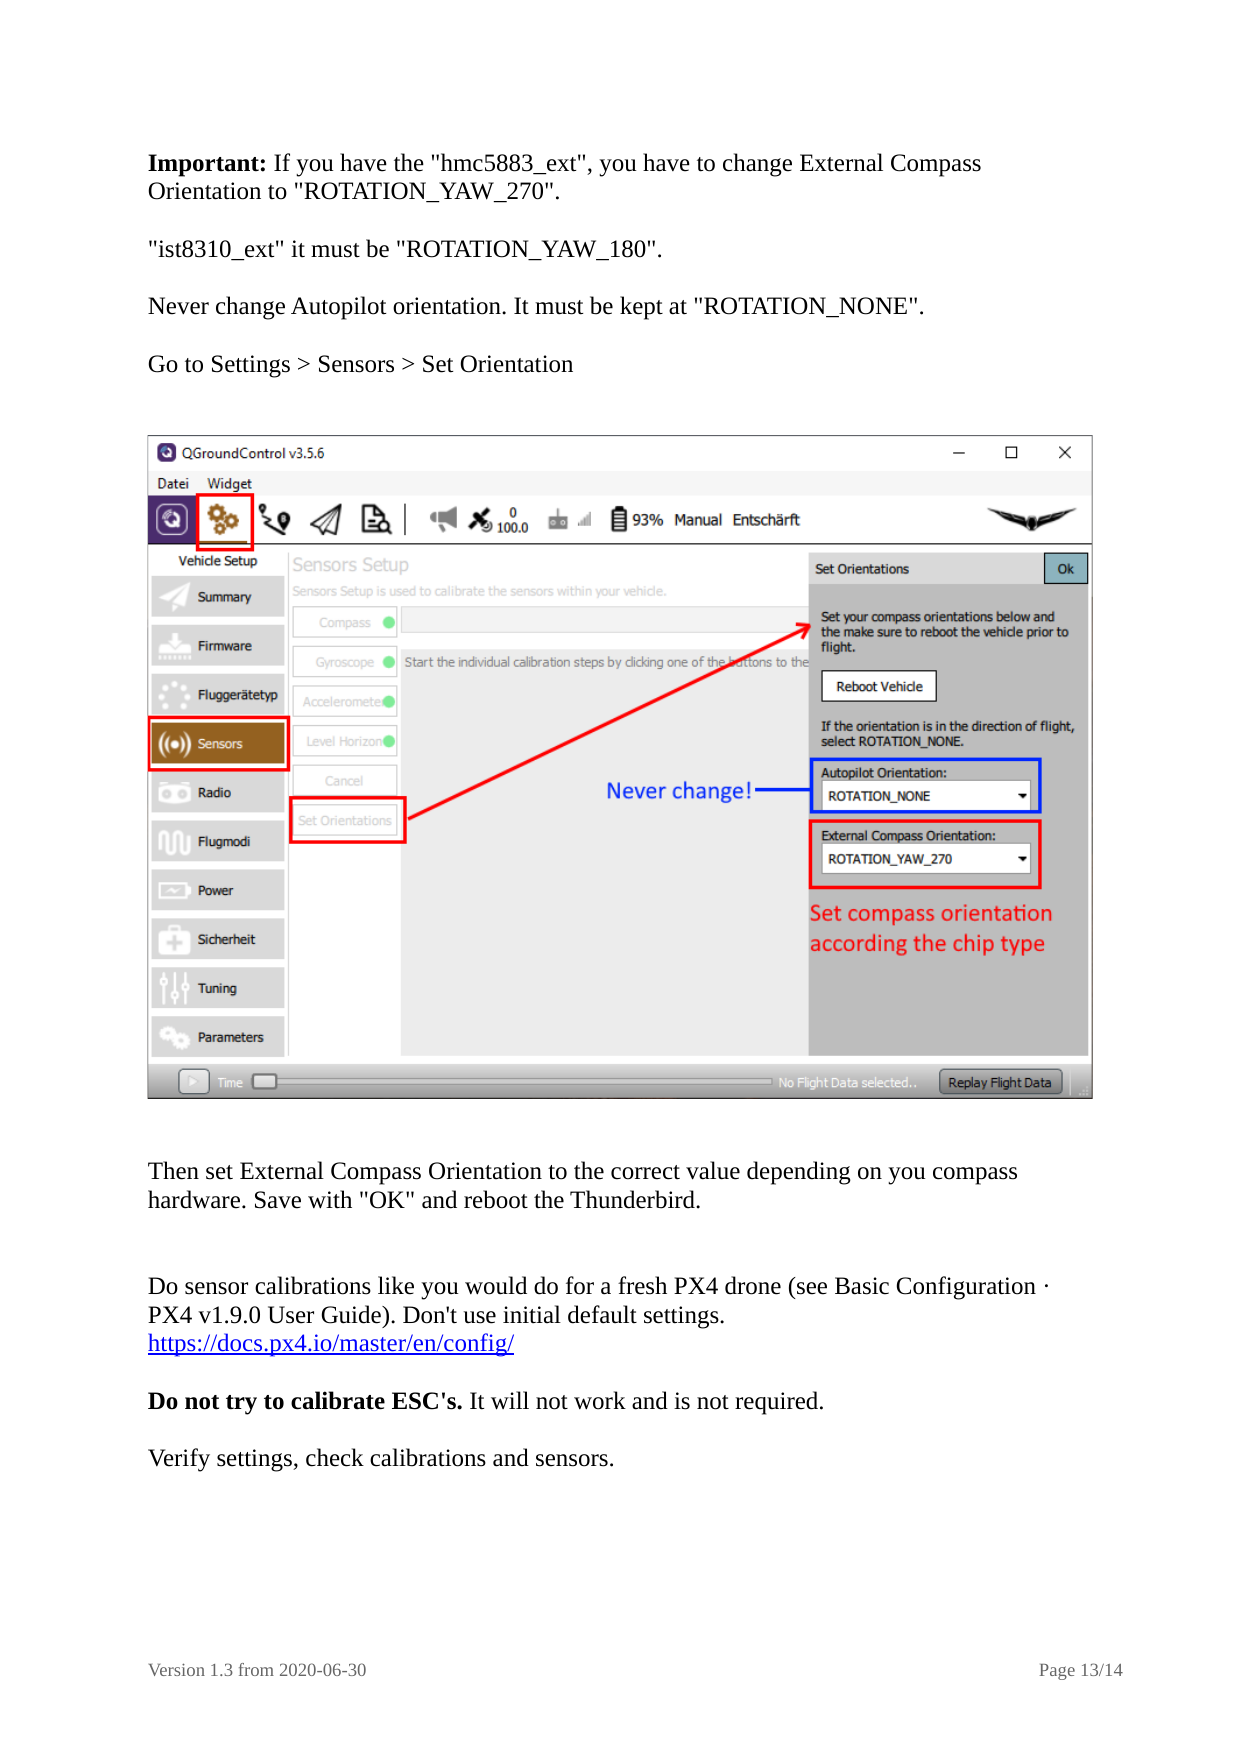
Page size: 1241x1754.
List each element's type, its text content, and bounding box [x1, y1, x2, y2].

text Do not try to calibrate ESC's. It will not work and is not required. [148, 1386, 1093, 1415]
text Then set External Compass Orientation to the correct value depending on you compass hardware. Save with "OK" and reboot the Thunderbird. [148, 1156, 1093, 1213]
text Never change Autopilot orientation. It must be kept at "ROTATION_NONE". [148, 291, 1093, 320]
text Do sensor calibrations like you would do for a fresh PX4 drone (see Basic Configuration · PX4 v1.9.0 User Guide). Don't use initial default settings. [148, 1271, 1093, 1328]
picture [147, 435, 1093, 1099]
text "ist8310_ext" it must be "ROTATION_YAW_180". [148, 234, 1093, 263]
text Verify settings, check calibrations and sensors. [148, 1443, 1093, 1472]
text https://docs.px4.io/master/en/config/ [148, 1328, 1093, 1357]
text Important: If you have the "hmc5883_ext", you have to change External Compass Orientation to "ROTATION_YAW_270". [148, 148, 1093, 205]
text Go to Settings > Sensors > Set Orientation [148, 349, 1093, 378]
